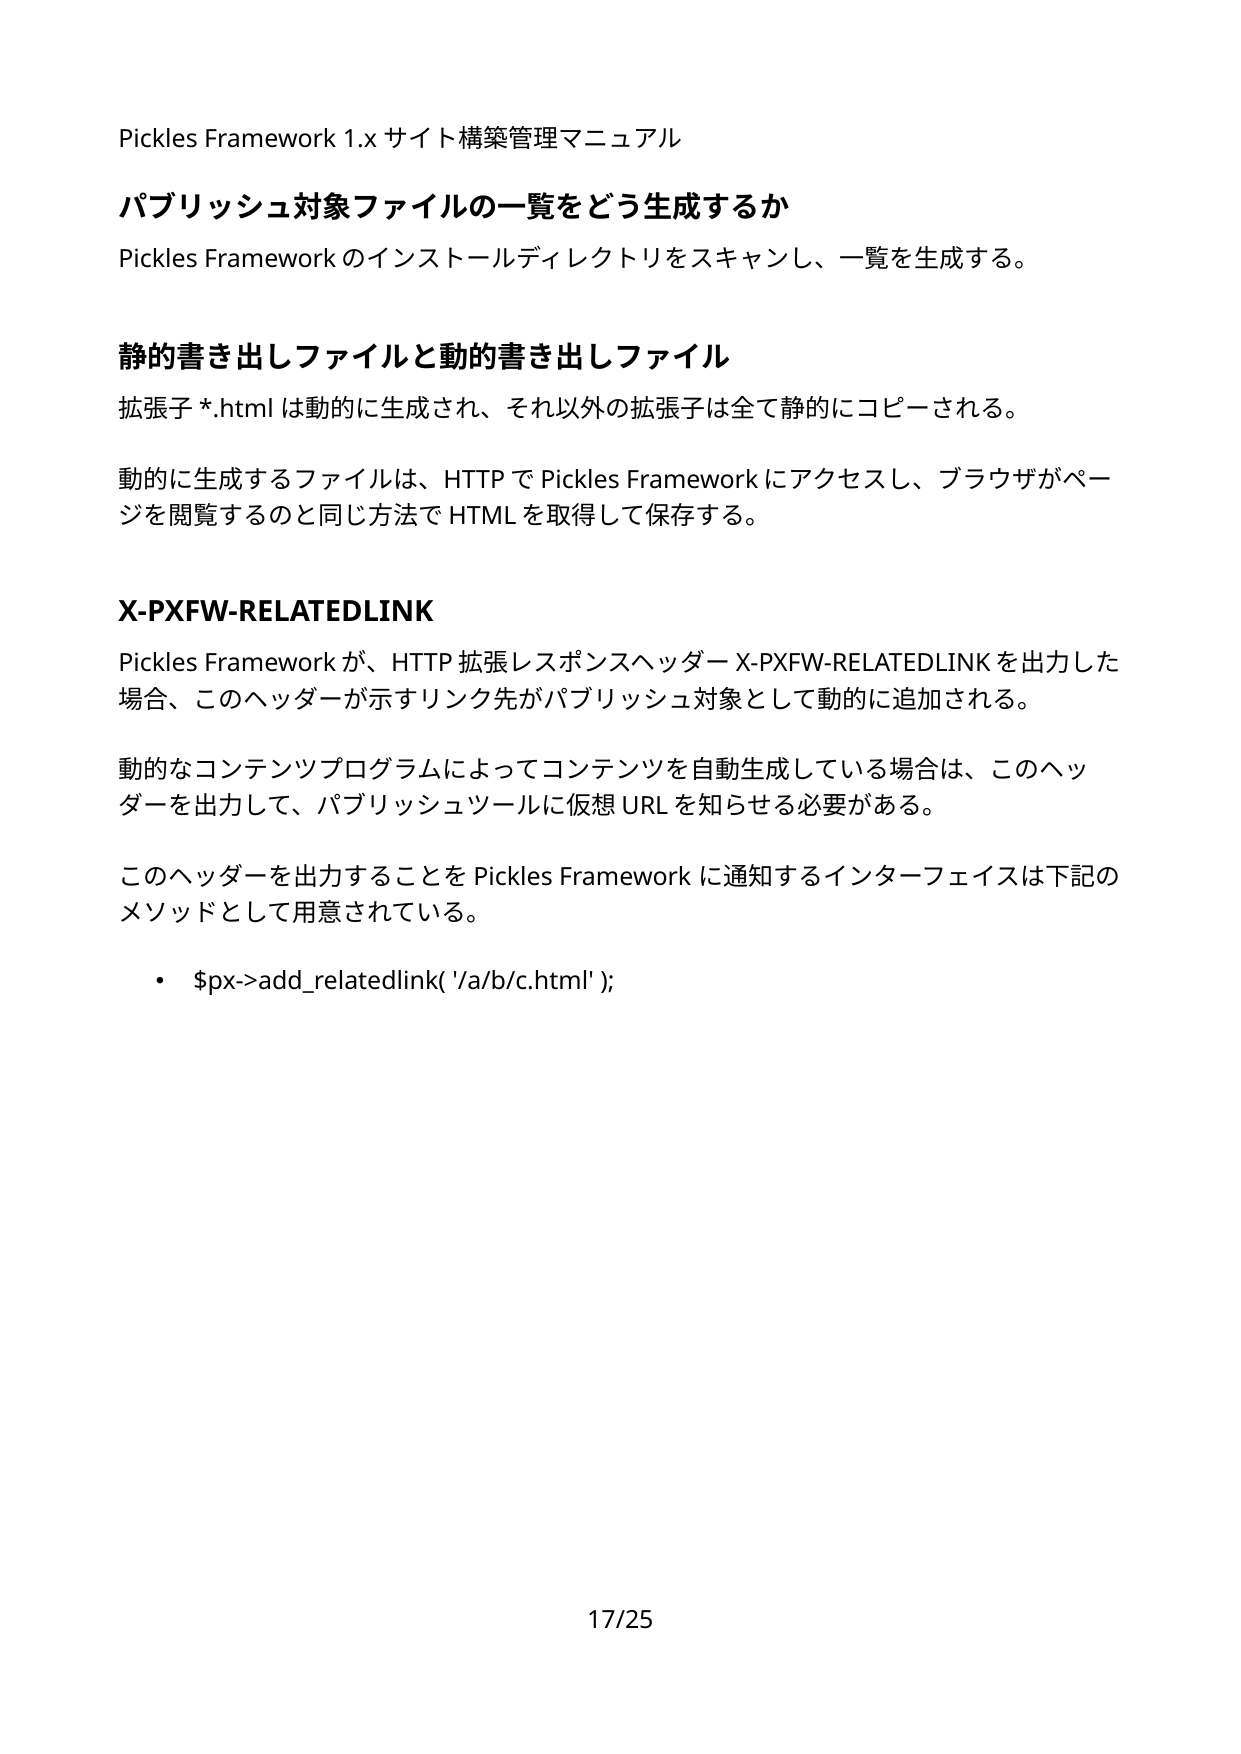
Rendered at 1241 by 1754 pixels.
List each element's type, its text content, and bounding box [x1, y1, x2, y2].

subtitle パブリッシュ対象ファイルの一覧をどう生成するか [118, 184, 1122, 226]
list $px->add_relatedlink( '/a/b/c.html' ); [156, 962, 1122, 997]
text Pickles Frameworkが、HTTP拡張レスポンスヘッダーX-PXFW-RELATEDLINKを出力した場合、このヘッダーが示すリンク先がパブリッシュ対象として動的に追加される。 [118, 643, 1122, 715]
text 動的なコンテンツプログラムによってコンテンツを自動生成している場合は、このヘッダーを出力して、パブリッシュツールに仮想URLを知らせる必要がある。 [118, 749, 1122, 822]
subtitle X-PXFW-RELATEDLINK [118, 591, 1122, 630]
subtitle 静的書き出しファイルと動的書き出しファイル [118, 334, 1122, 376]
text 動的に生成するファイルは、HTTPでPickles Frameworkにアクセスし、ブラウザがページを閲覧するのと同じ方法でHTMLを取得して保存する。 [118, 459, 1122, 532]
text Pickles Frameworkのインストールディレクトリをスキャンし、一覧を生成する。 [118, 239, 1122, 275]
text このヘッダーを出力することをPickles Framework に通知するインターフェイスは下記のメソッドとして用意されている。 [118, 856, 1122, 928]
text 拡張子 *.html は動的に生成され、それ以外の拡張子は全て静的にコピーされる。 [118, 389, 1122, 425]
